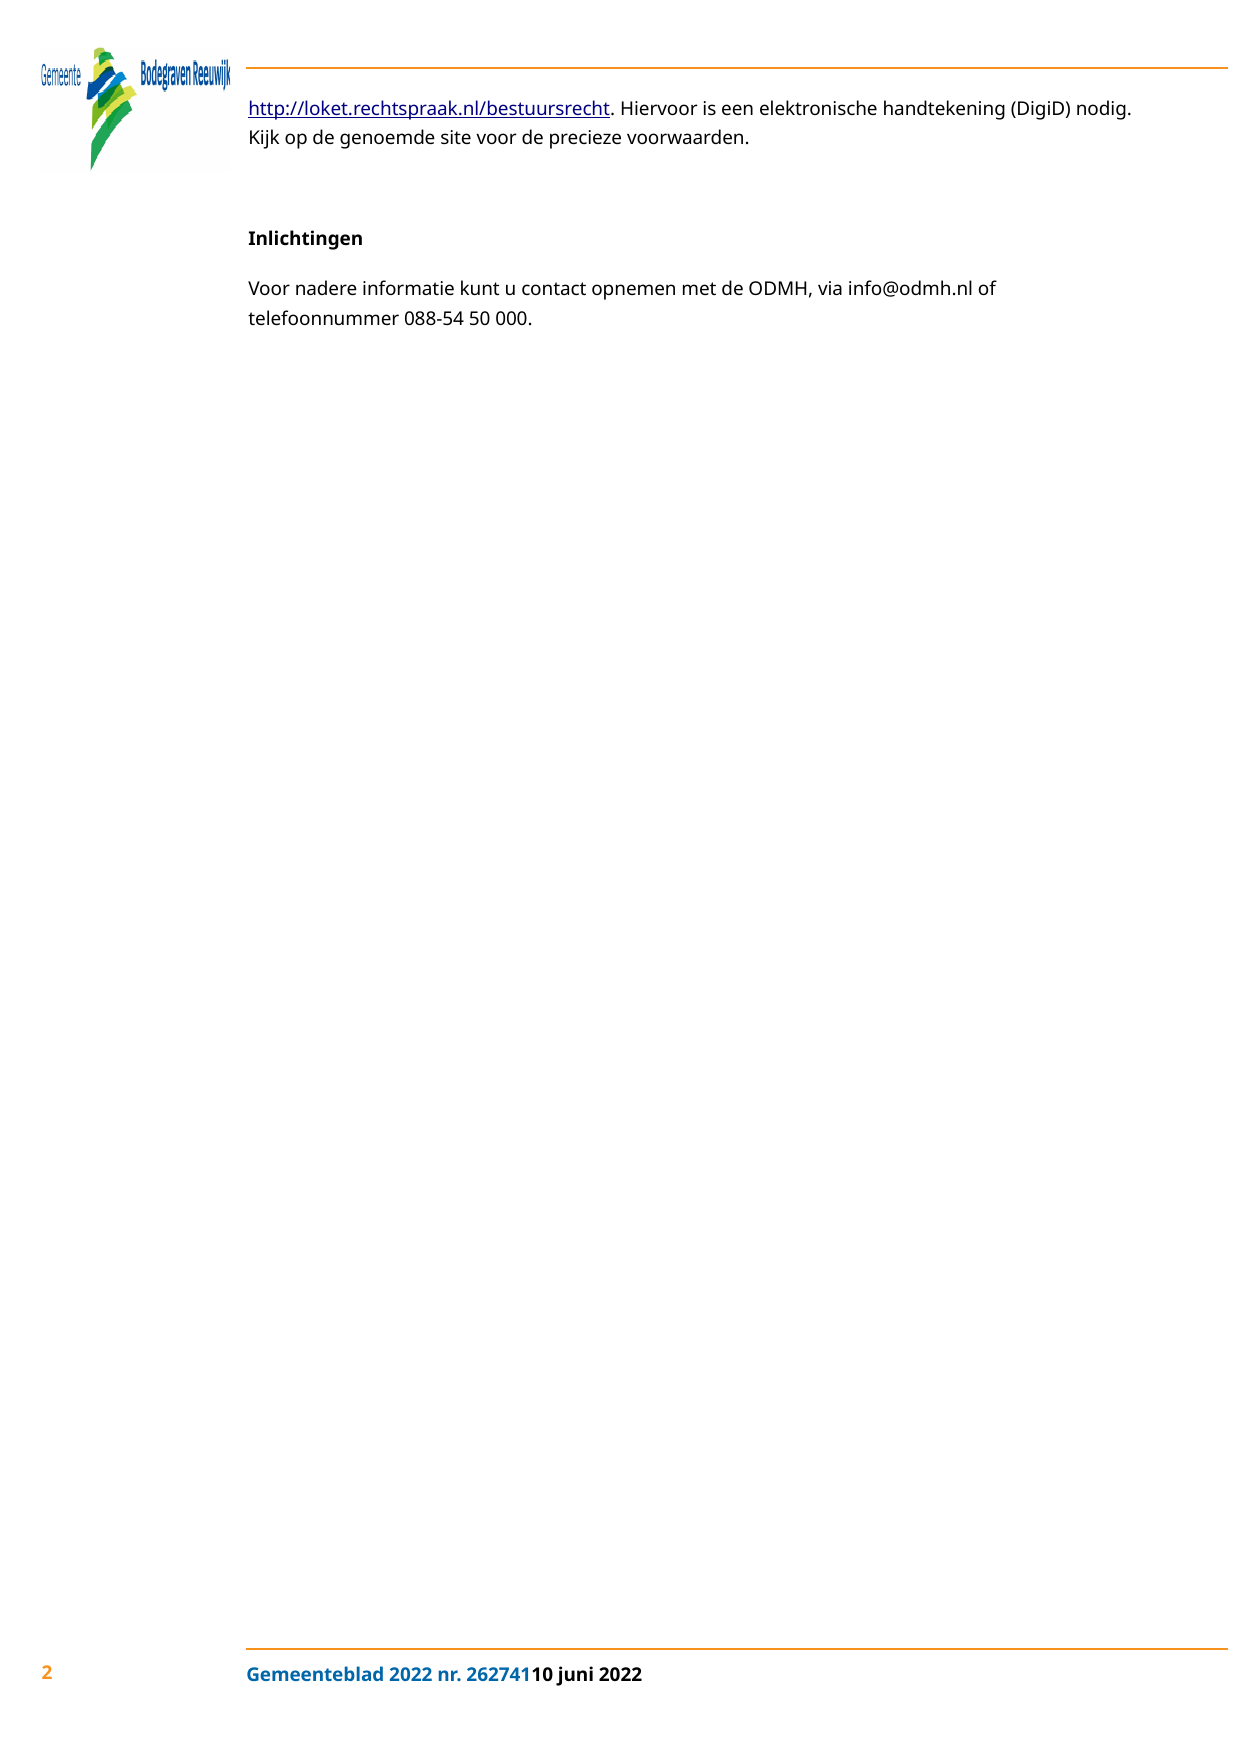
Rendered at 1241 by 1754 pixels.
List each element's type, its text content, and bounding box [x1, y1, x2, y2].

text Inlichtingen [248, 225, 1152, 251]
text http://loket.rechtspraak.nl/bestuursrecht. Hiervoor is een elektronische handtekening (DigiD) nodig. Kijk op de genoemde site voor de precieze voorwaarden. [248, 95, 1152, 150]
text Voor nadere informatie kunt u contact opnemen met de ODMH, via info@odmh.nl of telefoonnummer 088-54 50 000. [248, 276, 1152, 331]
picture [41, 47, 231, 172]
